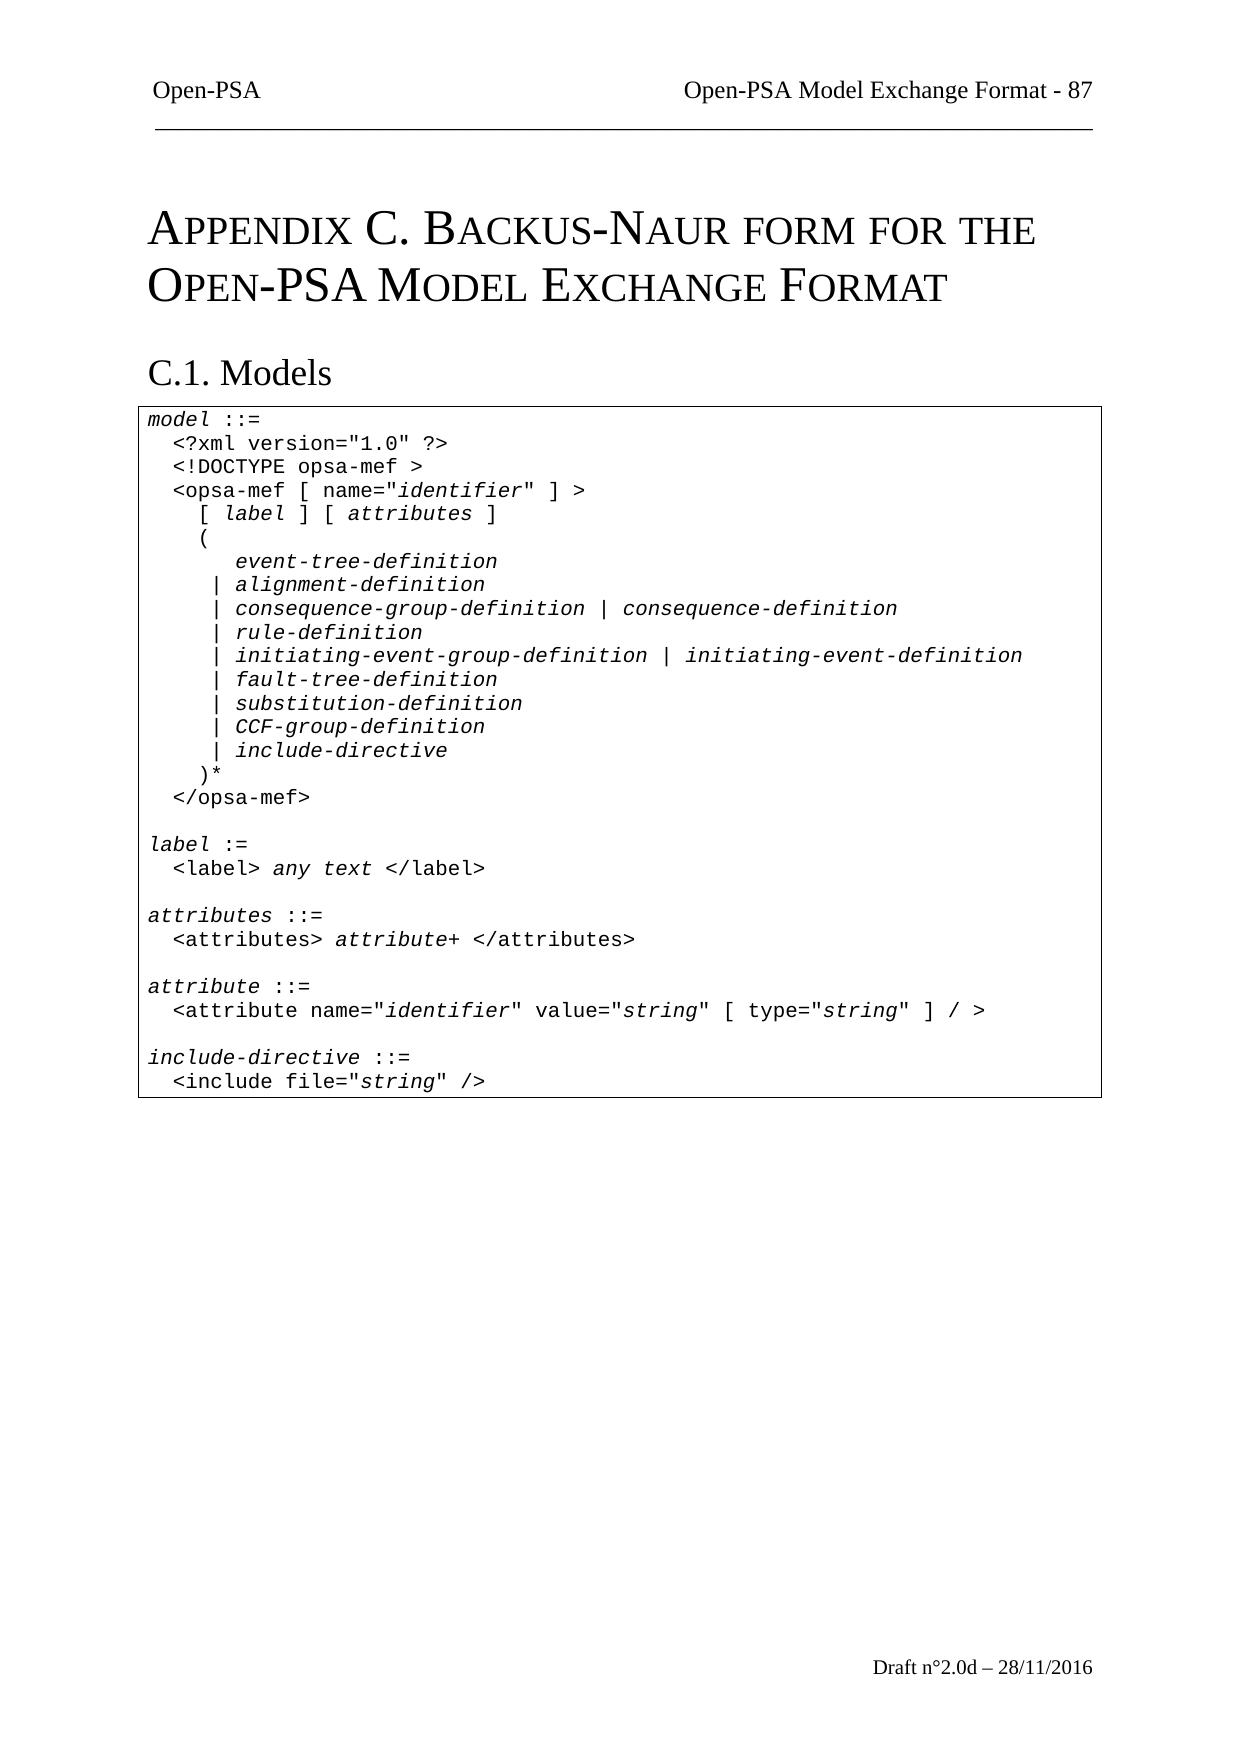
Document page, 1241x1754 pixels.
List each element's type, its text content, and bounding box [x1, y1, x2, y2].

text )* [148, 763, 1093, 787]
text model ::= [139, 407, 1101, 432]
text include-directive ::= [148, 1047, 1093, 1068]
text <attributes> attribute+ </attributes> [148, 929, 1093, 953]
text | rule-definition [148, 622, 1093, 645]
text | substitution-definition [148, 693, 1093, 716]
text | fault-tree-definition [148, 669, 1093, 693]
text | CCF-group-definition [148, 716, 1093, 740]
text </opsa-mef> [148, 787, 1093, 811]
text [ label ] [ attributes ] [148, 503, 1093, 527]
list Models [148, 350, 1093, 393]
text | consequence-group-definition | consequence-definition [148, 598, 1093, 622]
text <attribute name="identifier" value="string" [ type="string" ] / > [148, 1000, 1093, 1024]
text | initiating-event-group-definition | initiating-event-definition [148, 645, 1093, 669]
text attribute ::= [148, 976, 1093, 1000]
text | include-directive [148, 740, 1093, 763]
text <opsa-mef [ name="identifier" ] > [148, 480, 1093, 503]
text label := [148, 834, 1093, 858]
text ( [148, 527, 1093, 551]
text attributes ::= [148, 905, 1093, 929]
text <label> any text </label> [148, 858, 1093, 882]
text <include file="string" /> [139, 1068, 1101, 1097]
text <!DOCTYPE opsa-mef > [148, 456, 1093, 480]
text | alignment-definition [148, 574, 1093, 598]
list Backus-Naur form for the Open-PSA Model Exchange Format [148, 198, 1093, 313]
text event-tree-definition [148, 551, 1093, 574]
text <?xml version="1.0" ?> [148, 432, 1093, 456]
